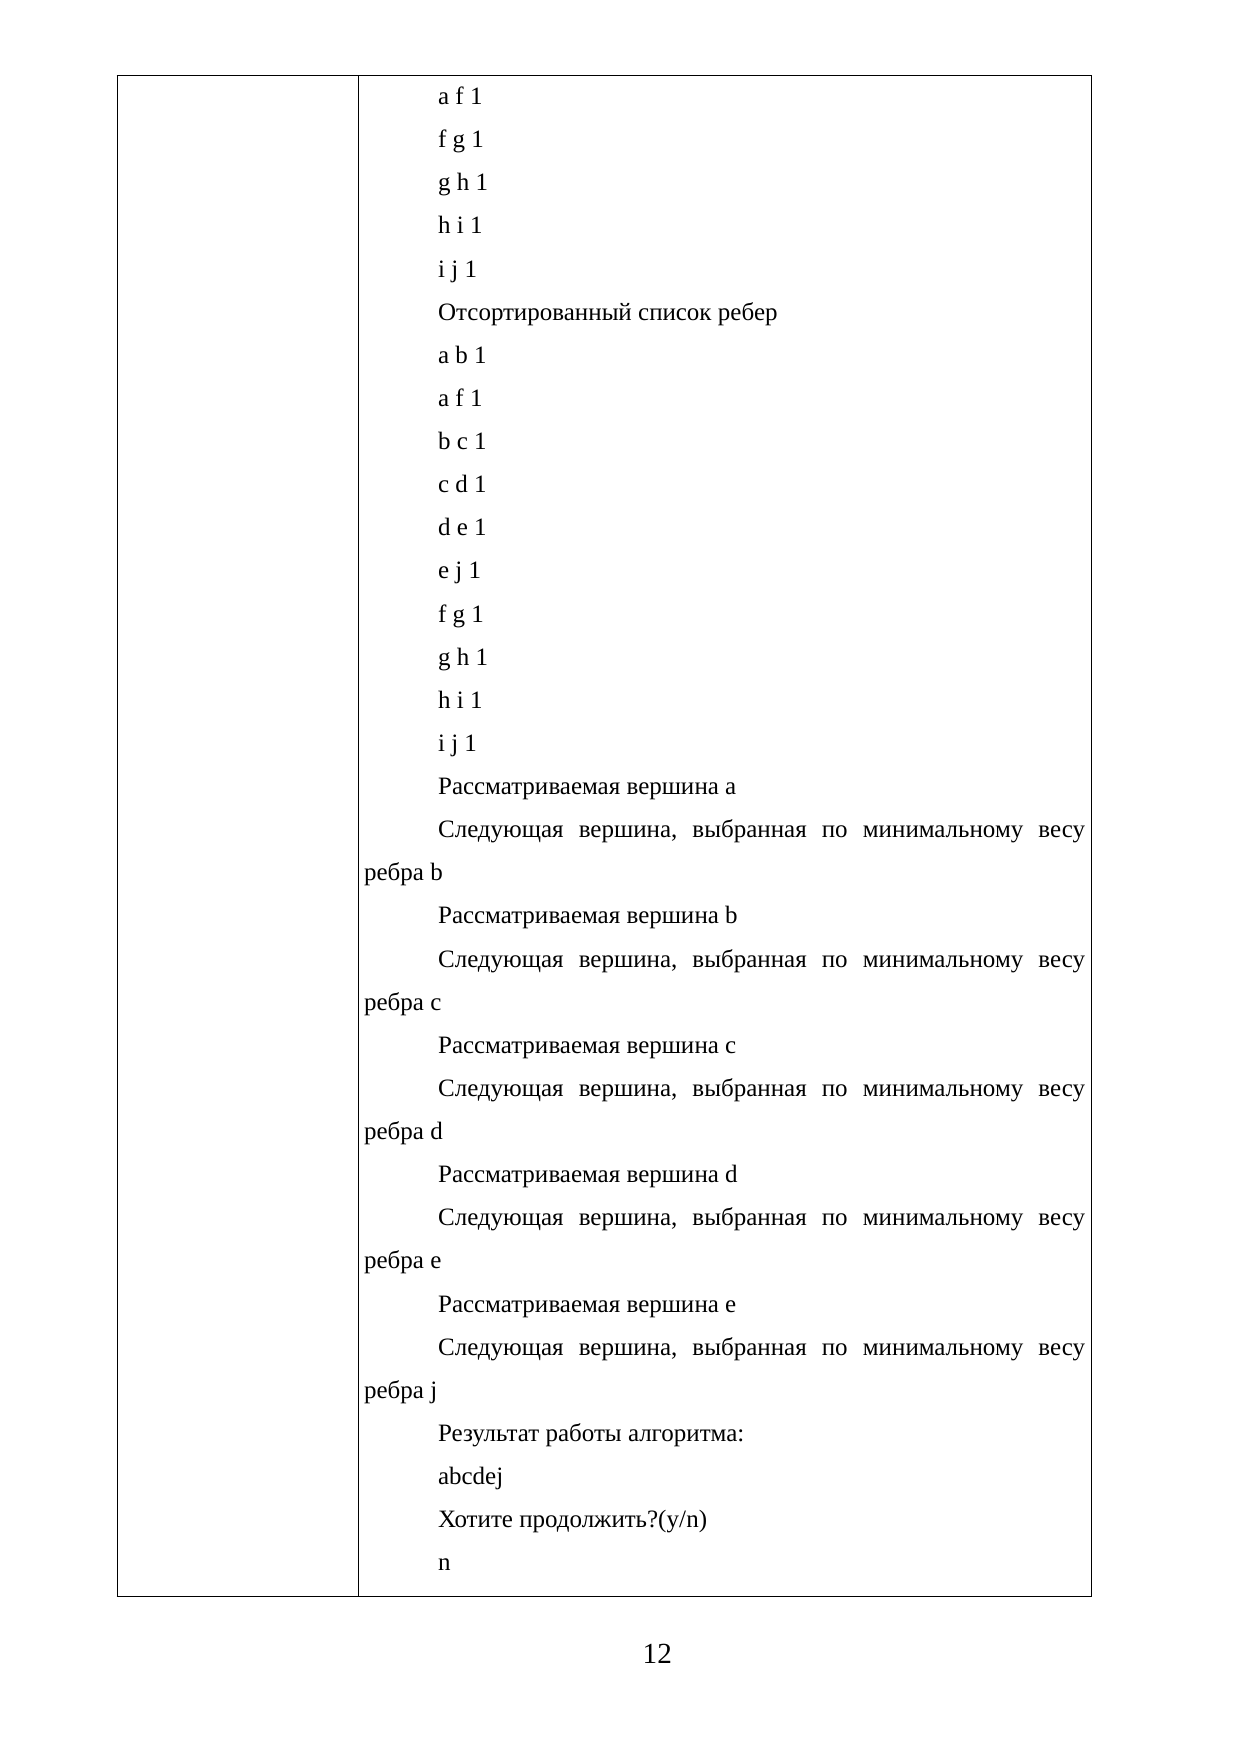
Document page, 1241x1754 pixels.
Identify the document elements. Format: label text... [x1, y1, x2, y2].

table_cell a f 1 f g 1 g h 1 h i 1 i j 1 Отсортированный список ребер a b 1 a f 1 b c 1 c d 1 d e 1 e j 1 f g 1 g h 1 h i 1 i j 1 Рассматриваемая вершина a Следующая вершина, выбранная по минимальному весу ребра b Рассматриваемая вершина b Следующая вершина, выбранная по минимальному весу ребра c Рассматриваемая вершина c Следующая вершина, выбранная по минимальному весу ребра d Рассматриваемая вершина d Следующая вершина, выбранная по минимальному весу ребра e Рассматриваемая вершина e Следующая вершина, выбранная по минимальному весу ребра j Результат работы алгоритма: abcdej Хотите продолжить?(y/n) n [359, 76, 1091, 1596]
table_cell [118, 76, 358, 1596]
